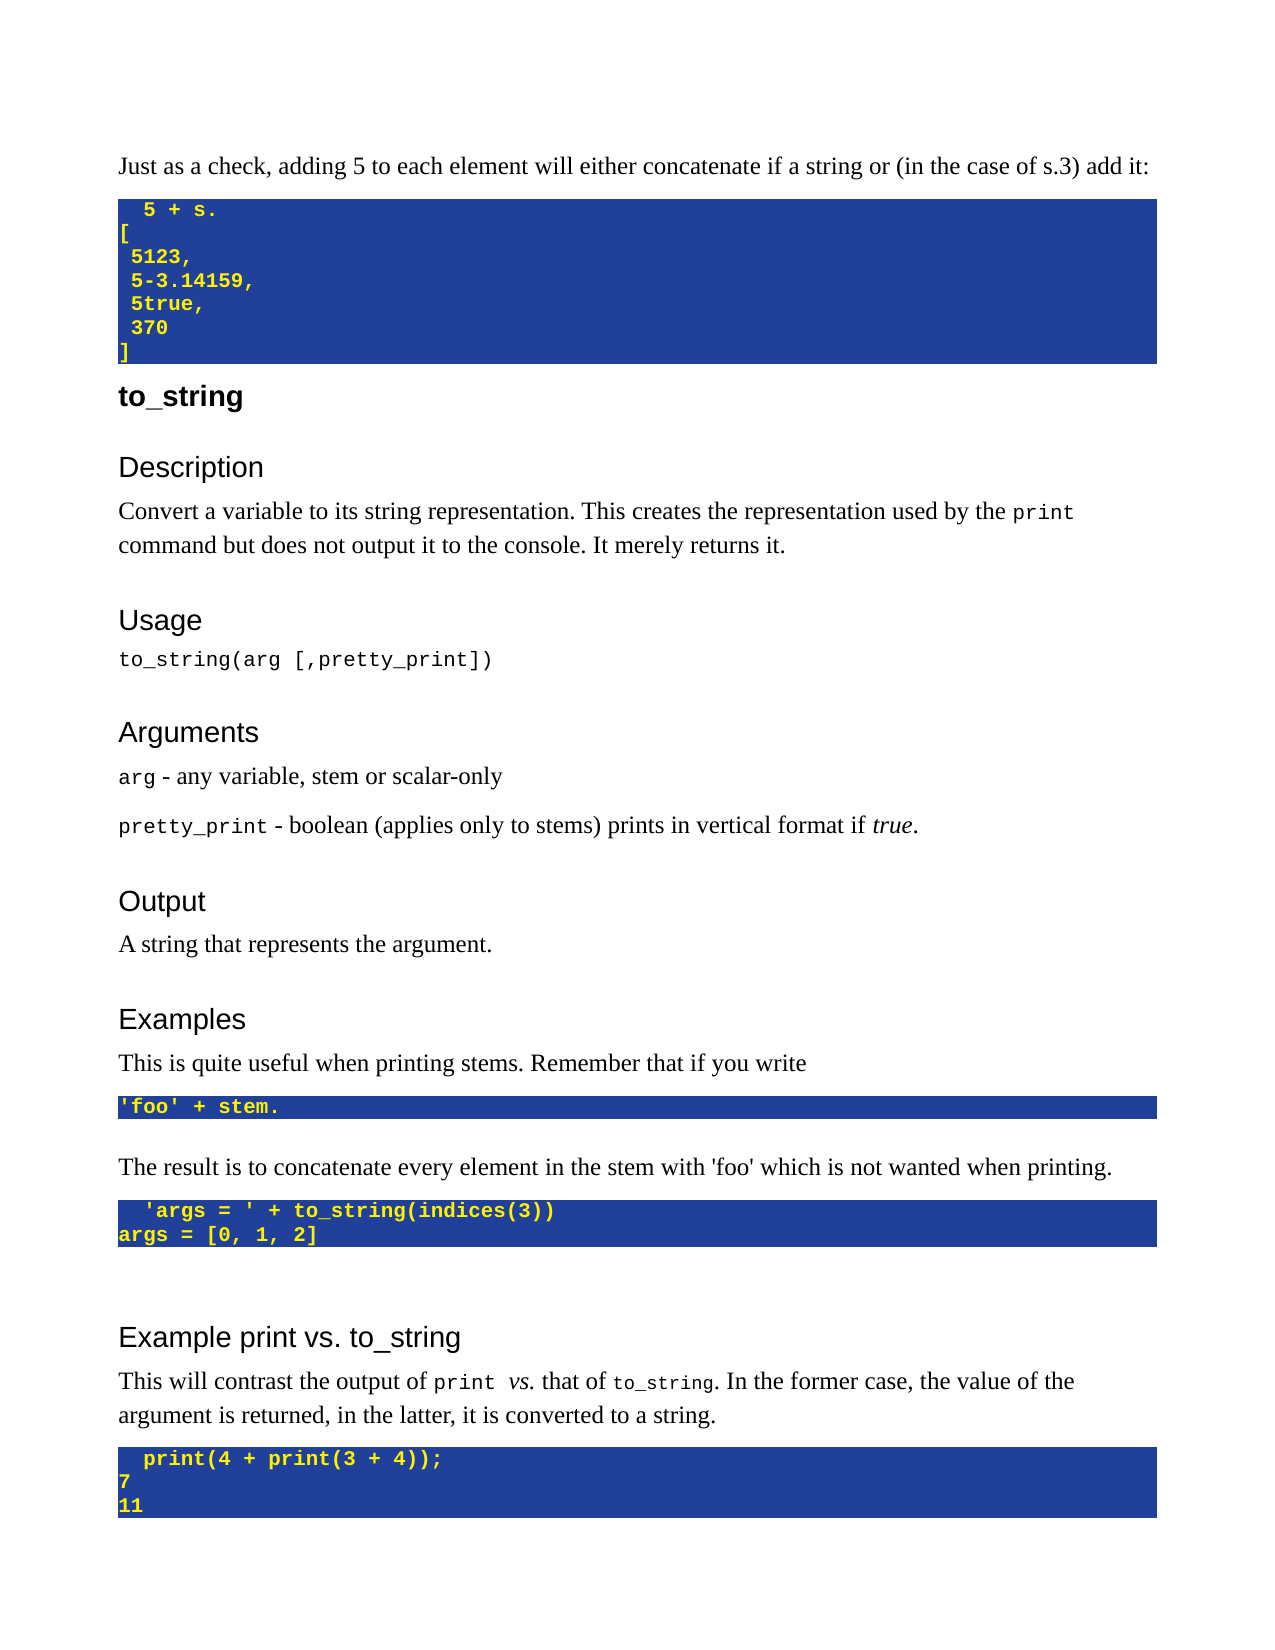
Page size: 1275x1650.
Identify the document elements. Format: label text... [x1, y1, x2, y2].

text print(4 + print(3 + 4)); [118, 1447, 1157, 1471]
text 5 + s. [118, 199, 1157, 222]
text 5-3.14159, [118, 270, 1157, 293]
text This will contrast the output of print vs. that of to_string. In the former case, the value of the argument is returned, in the latter, it is converted to a string. [118, 1366, 1157, 1429]
subtitle Output [118, 883, 1157, 917]
text The result is to concatenate every element in the stem with 'foo' which is not wanted when printing. [118, 1119, 1157, 1181]
text args = [0, 1, 2] [118, 1224, 1157, 1247]
text 'foo' + stem. [118, 1096, 1157, 1119]
subtitle Examples [118, 1002, 1157, 1036]
subtitle to_string [118, 379, 1157, 413]
text 'args = ' + to_string(indices(3)) [118, 1200, 1157, 1224]
text 7 [118, 1471, 1157, 1495]
text 5123, [118, 246, 1157, 270]
text [ [118, 222, 1157, 246]
text ] [118, 341, 1157, 364]
subtitle Description [118, 450, 1157, 484]
text 5true, [118, 293, 1157, 317]
subtitle Example print vs. to_string [118, 1320, 1157, 1353]
text A string that represents the argument. [118, 929, 1157, 958]
text pretty_print - boolean (applies only to stems) prints in vertical format if true. [118, 810, 1157, 839]
subtitle Usage [118, 603, 1157, 636]
text This is quite useful when printing stems. Remember that if you write [118, 1048, 1157, 1077]
subtitle Arguments [118, 715, 1157, 749]
text Convert a variable to its string representation. This creates the representation used by the print command but does not output it to the console. It merely returns it. [118, 496, 1157, 559]
text 11 [118, 1495, 1157, 1518]
text Just as a check, adding 5 to each element will either concatenate if a string or (in the case of s.3) add it: [118, 118, 1157, 180]
text arg - any variable, stem or scalar-only [118, 761, 1157, 791]
text 370 [118, 317, 1157, 341]
text to_string(arg [,pretty_print]) [118, 649, 1157, 672]
